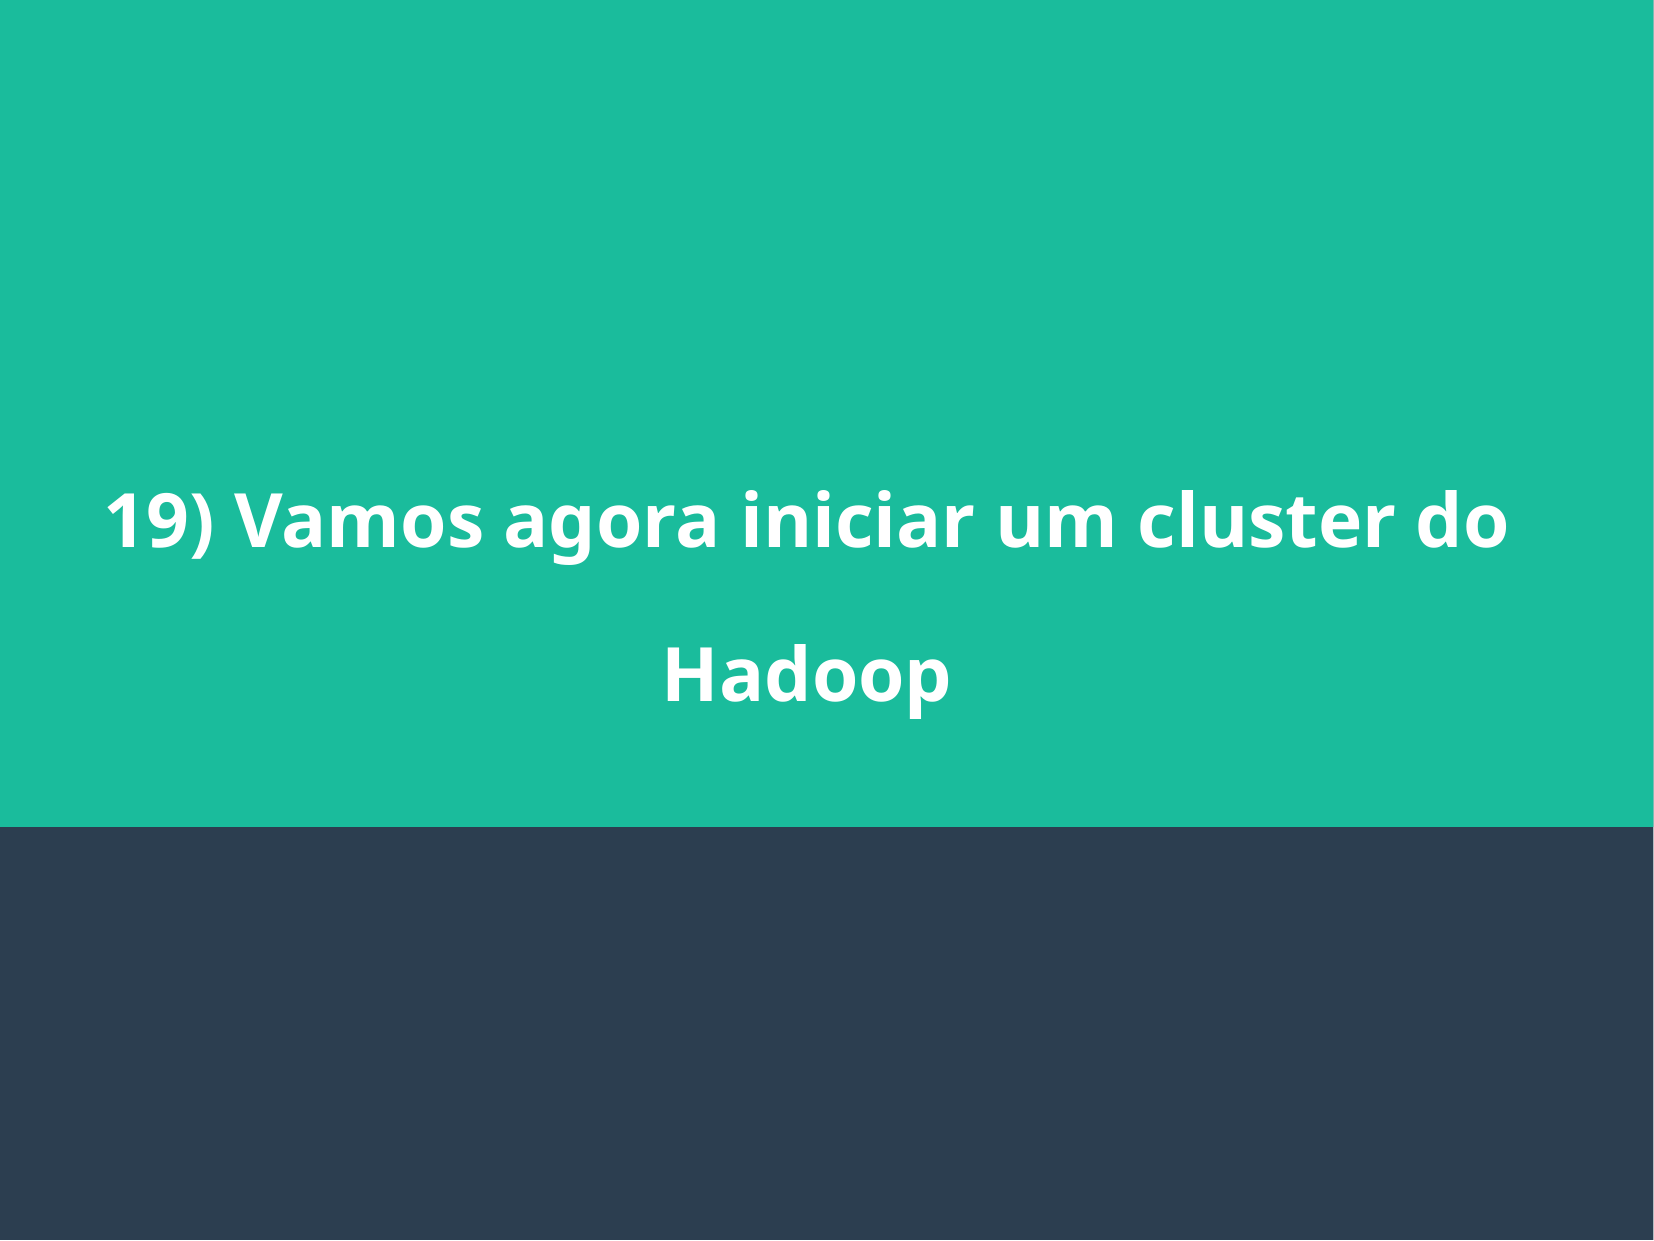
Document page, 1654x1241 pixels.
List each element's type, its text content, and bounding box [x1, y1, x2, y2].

title 19) Vamos agora iniciar um cluster do Hadoop [39, 416, 1576, 574]
